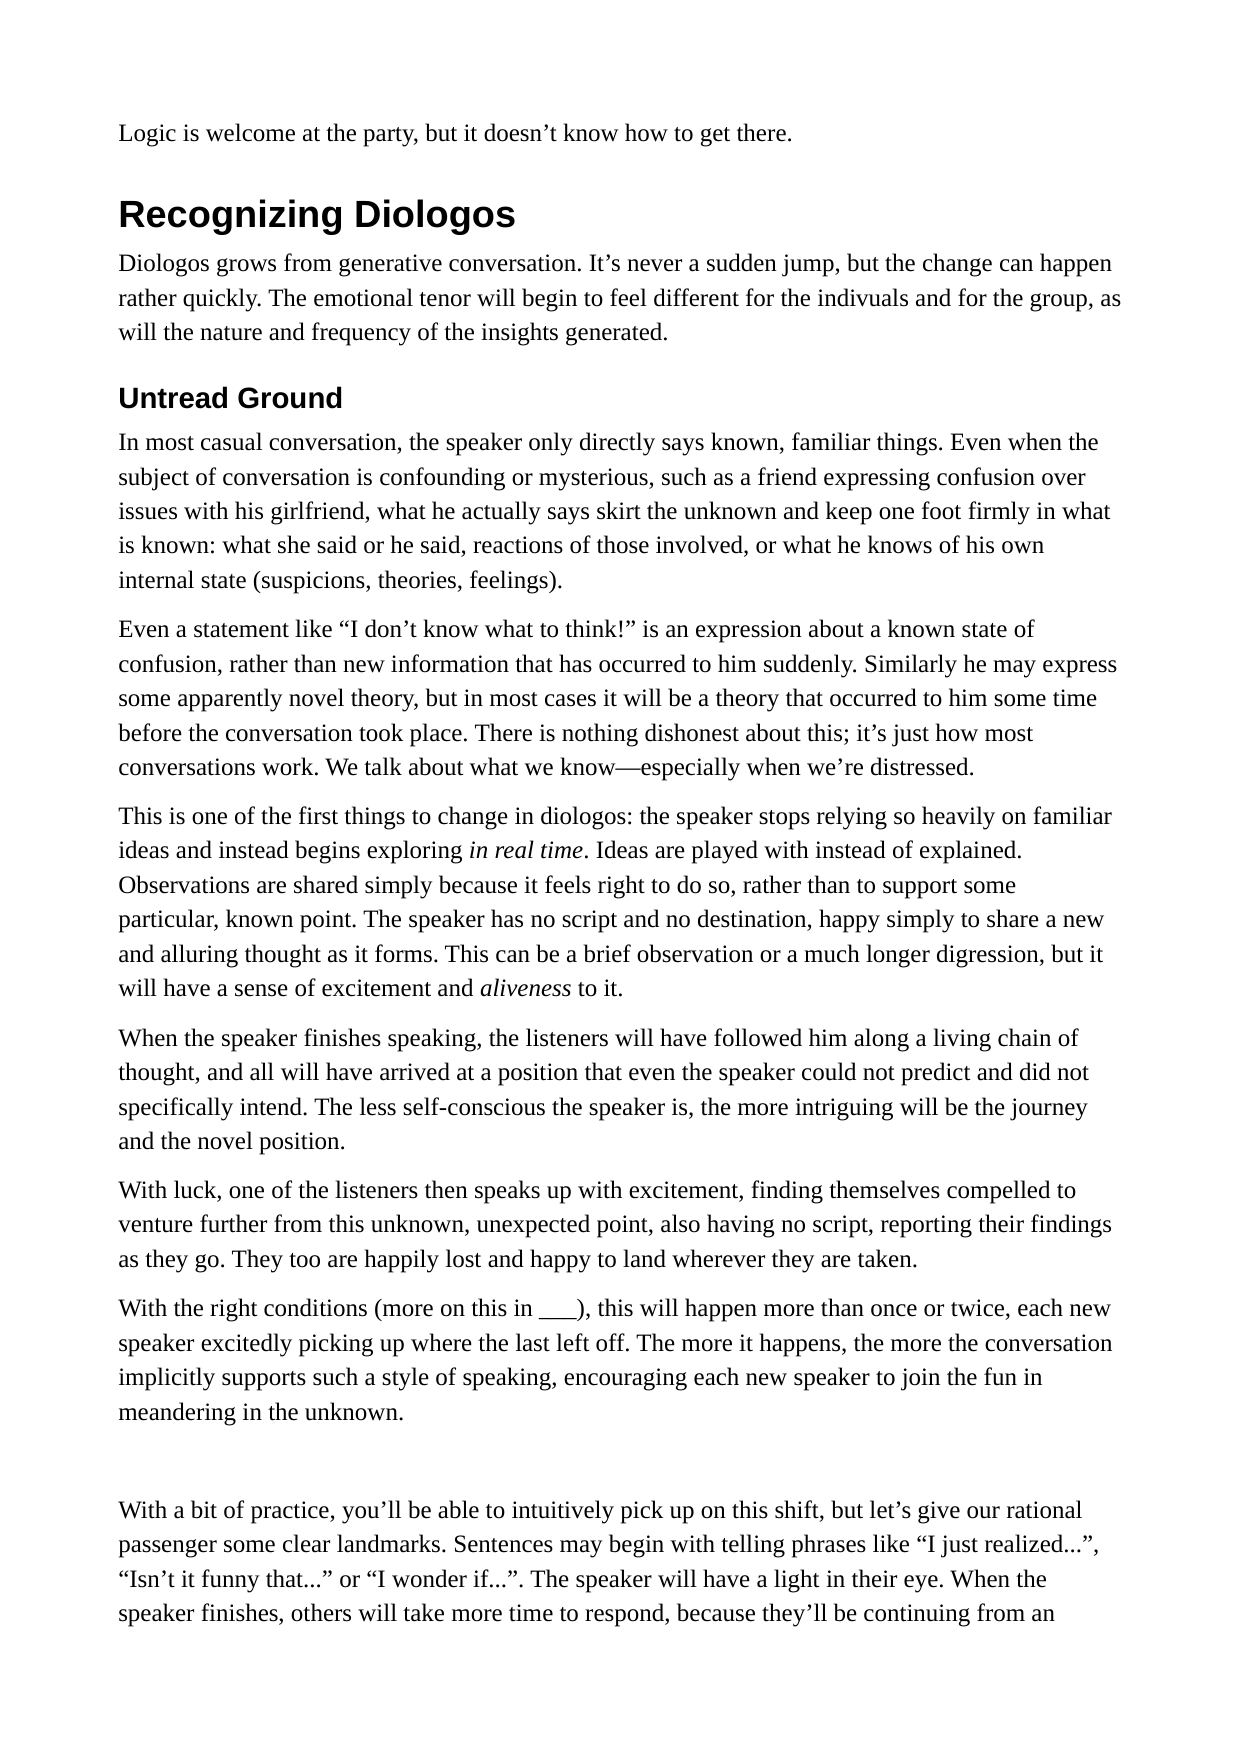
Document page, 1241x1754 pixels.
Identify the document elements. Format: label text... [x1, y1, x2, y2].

text Diologos grows from generative conversation. It’s never a sudden jump, but the change can happen rather quickly. The emotional tenor will begin to feel different for the indivuals and for the group, as will the nature and frequency of the insights generated. [118, 248, 1122, 346]
text Even a statement like “I don’t know what to think!” is an expression about a known state of confusion, rather than new information that has occurred to him suddenly. Similarly he may express some apparently novel theory, but in most cases it will be a theory that occurred to him some time before the conversation took place. There is nothing dishonest about this; it’s just how most conversations work. We talk about what we know—especially when we’re distressed. [118, 614, 1122, 781]
text This is one of the first things to change in diologos: the speaker stops relying so heavily on familiar ideas and instead begins exploring in real time. Ideas are played with instead of explained. Observations are shared simply because it feels right to do so, rather than to support some particular, known point. The speaker has no script and no destination, happy simply to share a new and alluring thought as it forms. This can be a brief observation or a much longer digression, but it will have a sense of excitement and aliveness to it. [118, 801, 1122, 1002]
text In most casual conversation, the speaker only directly says known, familiar things. Even when the subject of conversation is confounding or mysterious, such as a friend expressing confusion over issues with his girlfriend, what he actually says skirt the unknown and keep one foot firmly in what is known: what she said or he said, reactions of those involved, or what he knows of his own internal state (suspicions, theories, feelings). [118, 427, 1122, 594]
text With a bit of practice, you’ll be able to intuitively pick up on this shift, but let’s give our rational passenger some clear landmarks. Sentences may begin with telling phrases like “I just realized...”, “Isn’t it funny that...” or “I wonder if...”. The speaker will have a light in their eye. When the speaker finishes, others will take more time to respond, because they’ll be continuing from an [118, 1495, 1122, 1627]
subtitle Untread Ground [118, 381, 1122, 415]
text Logic is welcome at the party, but it doesn’t know how to get there. [118, 118, 1122, 147]
subtitle Recognizing Diologos [118, 192, 1122, 236]
text With luck, one of the listeners then speaks up with excitement, finding themselves compelled to venture further from this unknown, unexpected point, also having no script, reporting their findings as they go. They too are happily lost and happy to land wherever they are taken. [118, 1175, 1122, 1273]
text When the speaker finishes speaking, the listeners will have followed him along a living chain of thought, and all will have arrived at a position that even the speaker could not predict and did not specifically intend. The less self-conscious the speaker is, the more intriguing will be the journey and the novel position. [118, 1023, 1122, 1155]
text With the right conditions (more on this in ___), this will happen more than once or twice, each new speaker excitedly picking up where the last left off. The more it happens, the more the conversation implicitly supports such a style of speaking, encouraging each new speaker to join the fun in meandering in the unknown. [118, 1293, 1122, 1425]
